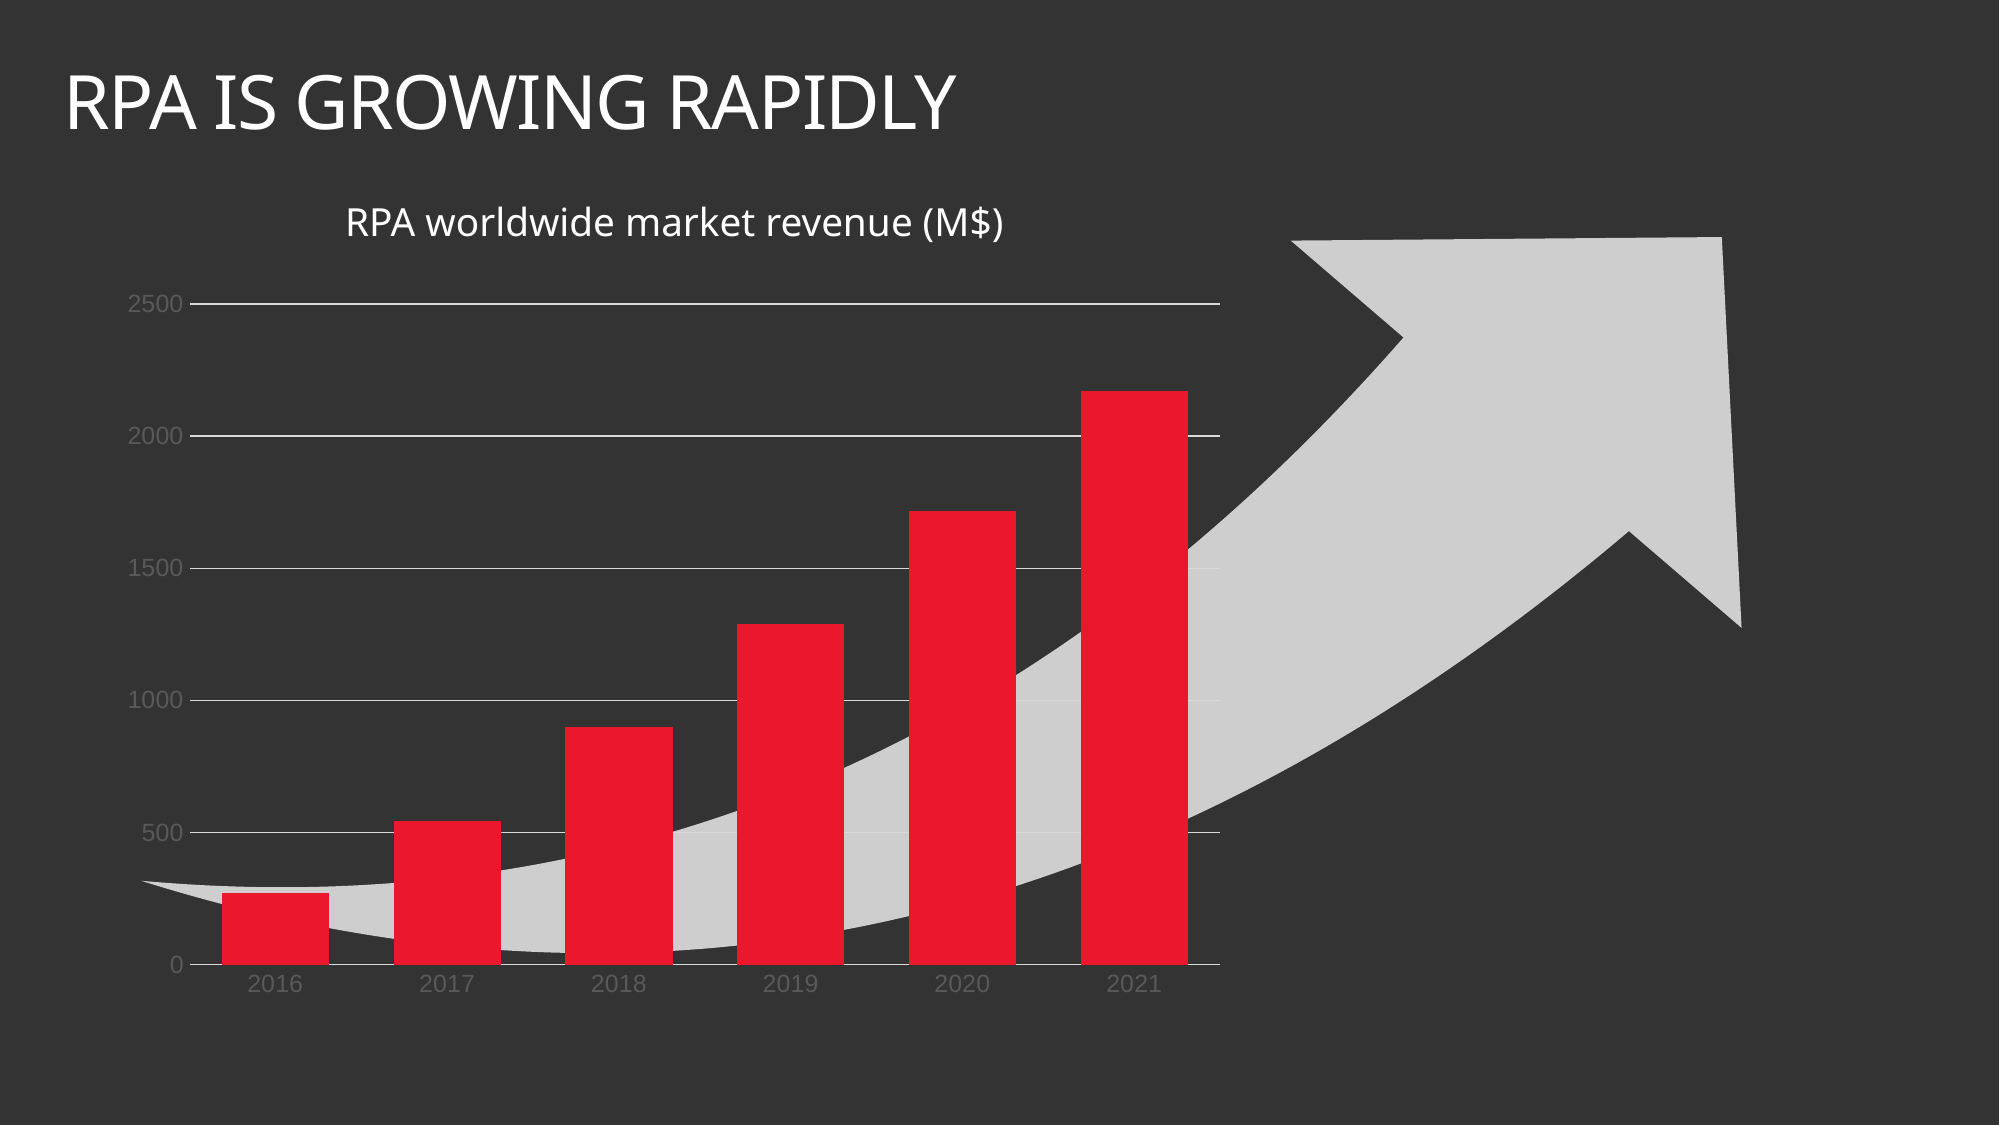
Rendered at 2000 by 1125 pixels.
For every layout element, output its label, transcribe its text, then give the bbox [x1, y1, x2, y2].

text_box RPA worldwide market revenue (M$) [262, 187, 1088, 263]
text_box [1221, 237, 1742, 803]
picture [76, 206, 1221, 1011]
text_box RPA is growing rapidly [64, 60, 1766, 203]
